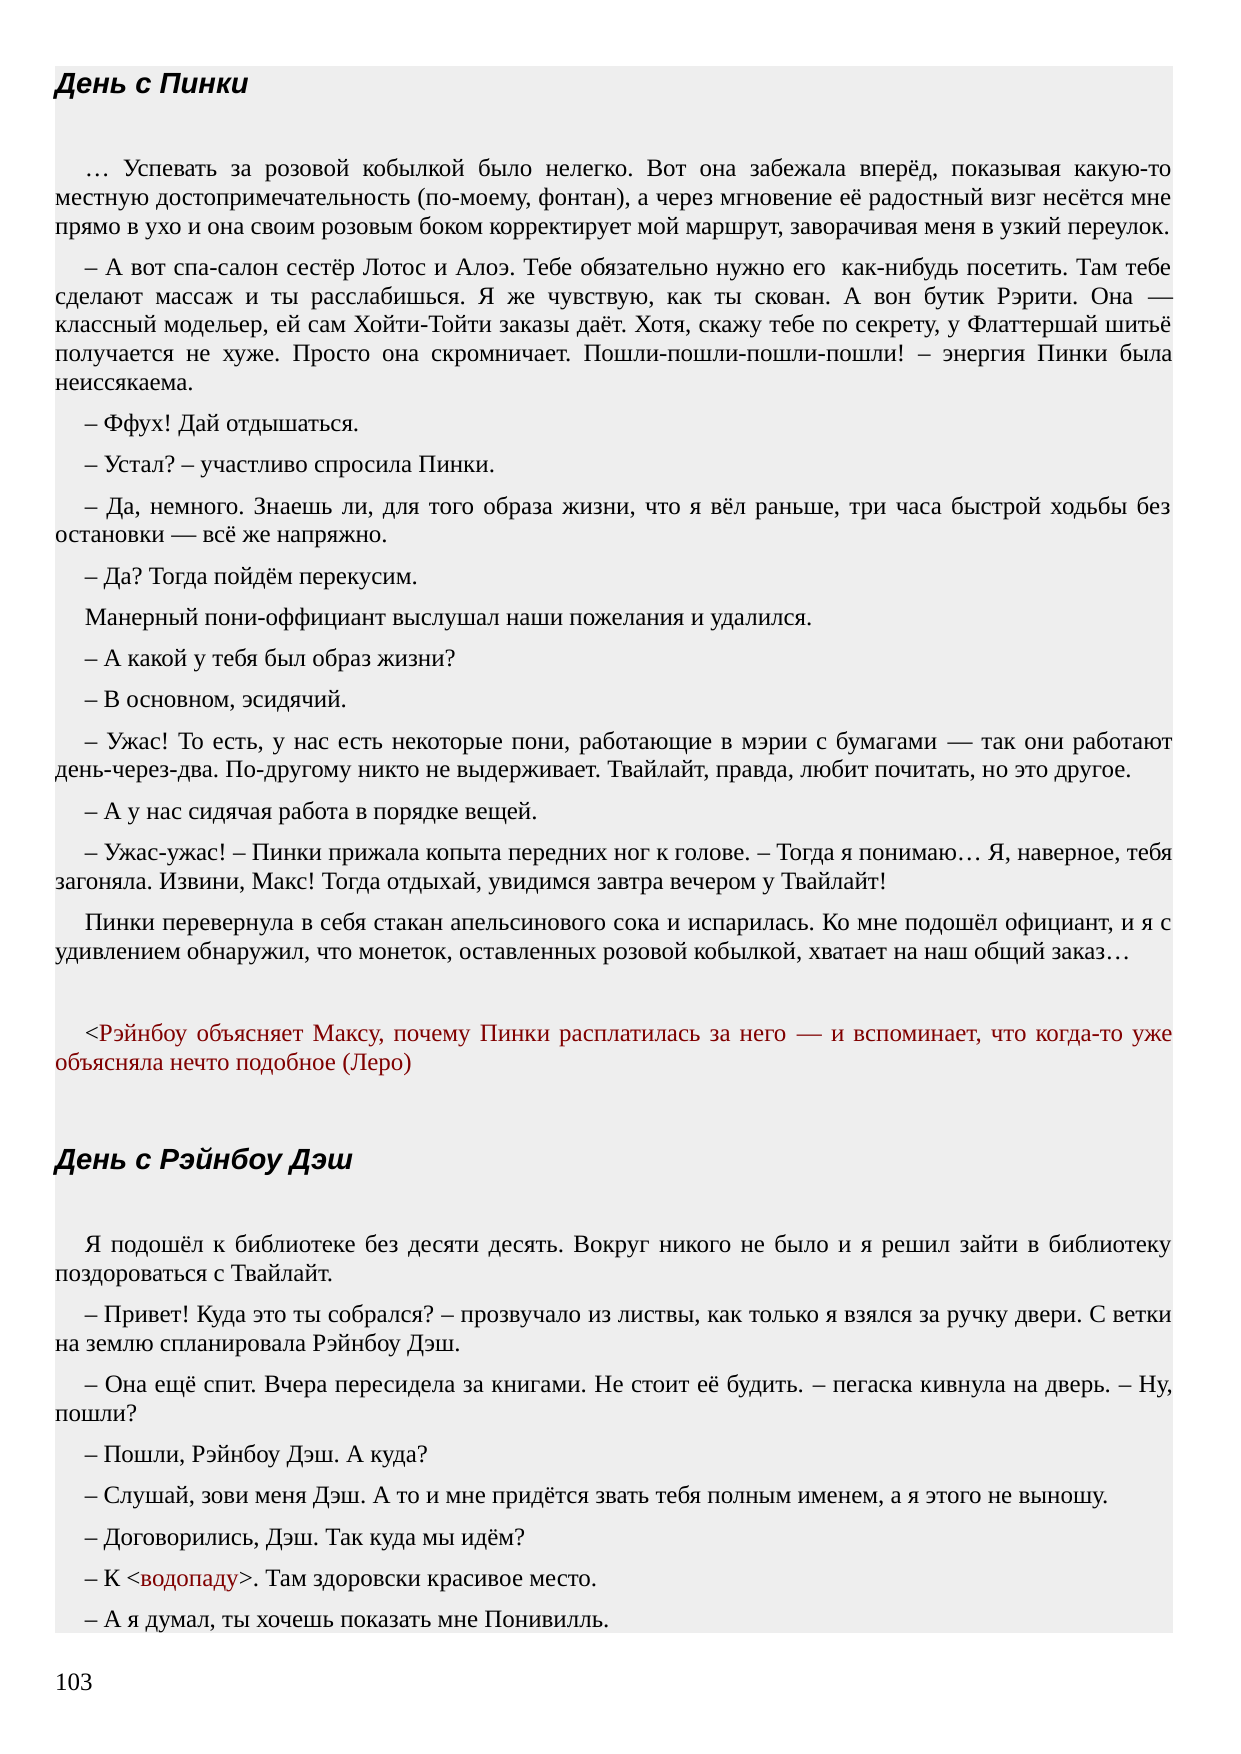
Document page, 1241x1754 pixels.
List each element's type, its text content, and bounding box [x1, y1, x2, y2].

text – Да? Тогда пойдём перекусим. [55, 561, 1173, 589]
text – Устал? – участливо спросила Пинки. [55, 449, 1173, 478]
text – Ужас-ужас! – Пинки прижала копыта передних ног к голове. – Тогда я понимаю… Я, наверное, тебя загоняла. Извини, Макс! Тогда отдыхай, увидимся завтра вечером у Твайлайт! [55, 837, 1173, 894]
text – Привет! Куда это ты собрался? – прозвучало из листвы, как только я взялся за ручку двери. С ветки на землю спланировала Рэйнбоу Дэш. [55, 1299, 1173, 1357]
text – Да, немного. Знаешь ли, для того образа жизни, что я вёл раньше, три часа быстрой ходьбы без остановки — всё же напряжно. [55, 491, 1173, 548]
text – А какой у тебя был образ жизни? [55, 643, 1173, 672]
text – А у нас сидячая работа в порядке вещей. [55, 796, 1173, 824]
text – Договорились, Дэш. Так куда мы идём? [55, 1522, 1173, 1551]
subtitle День с Рэйнбоу Дэш [55, 1142, 1173, 1176]
text … Успевать за розовой кобылкой было нелегко. Вот она забежала вперёд, показывая какую-то местную достопримечательность (по-моему, фонтан), а через мгновение её радостный визг несётся мне прямо в ухо и она своим розовым боком корректирует мой маршрут, заворачивая меня в узкий переулок. [55, 153, 1173, 239]
text – Ужас! То есть, у нас есть некоторые пони, работающие в мэрии с бумагами — так они работают день-через-два. По-другому никто не выдерживает. Твайлайт, правда, любит почитать, но это другое. [55, 726, 1173, 783]
text Манерный пони-оффициант выслушал наши пожелания и удалился. [55, 602, 1173, 631]
text – Она ещё спит. Вчера пересидела за книгами. Не стоит её будить. – пегаска кивнула на дверь. – Ну, пошли? [55, 1369, 1173, 1427]
text – Пошли, Рэйнбоу Дэш. А куда? [55, 1439, 1173, 1468]
text Я подошёл к библиотеке без десяти десять. Вокруг никого не было и я решил зайти в библиотеку поздороваться с Твайлайт. [55, 1229, 1173, 1287]
text – К <водопаду>. Там здоровски красивое место. [55, 1563, 1173, 1592]
text – В основном, эсидячий. [55, 684, 1173, 713]
text Пинки перевернула в себя стакан апельсинового сока и испарилась. Ко мне подошёл официант, и я с удивлением обнаружил, что монеток, оставленных розовой кобылкой, хватает на наш общий заказ… [55, 907, 1173, 964]
text – А вот спа-салон сестёр Лотос и Алоэ. Тебе обязательно нужно его как-нибудь посетить. Там тебе сделают массаж и ты расслабишься. Я же чувствую, как ты скован. А вон бутик Рэрити. Она — классный модельер, ей сам Хойти-Тойти заказы даёт. Хотя, скажу тебе по секрету, у Флаттершай шитьё получается не хуже. Просто она скромничает. Пошли-пошли-пошли-пошли! – энергия Пинки была неиссякаема. [55, 252, 1173, 396]
text – А я думал, ты хочешь показать мне Понивилль. [55, 1604, 1173, 1633]
text <Рэйнбоу объясняет Максу, почему Пинки расплатилась за него — и вспоминает, что когда-то уже объясняла нечто подобное (Леро) [55, 1018, 1173, 1076]
subtitle День с Пинки [55, 66, 1173, 99]
text – Слушай, зови меня Дэш. А то и мне придётся звать тебя полным именем, а я этого не выношу. [55, 1481, 1173, 1509]
text – Ффух! Дай отдышаться. [55, 408, 1173, 437]
